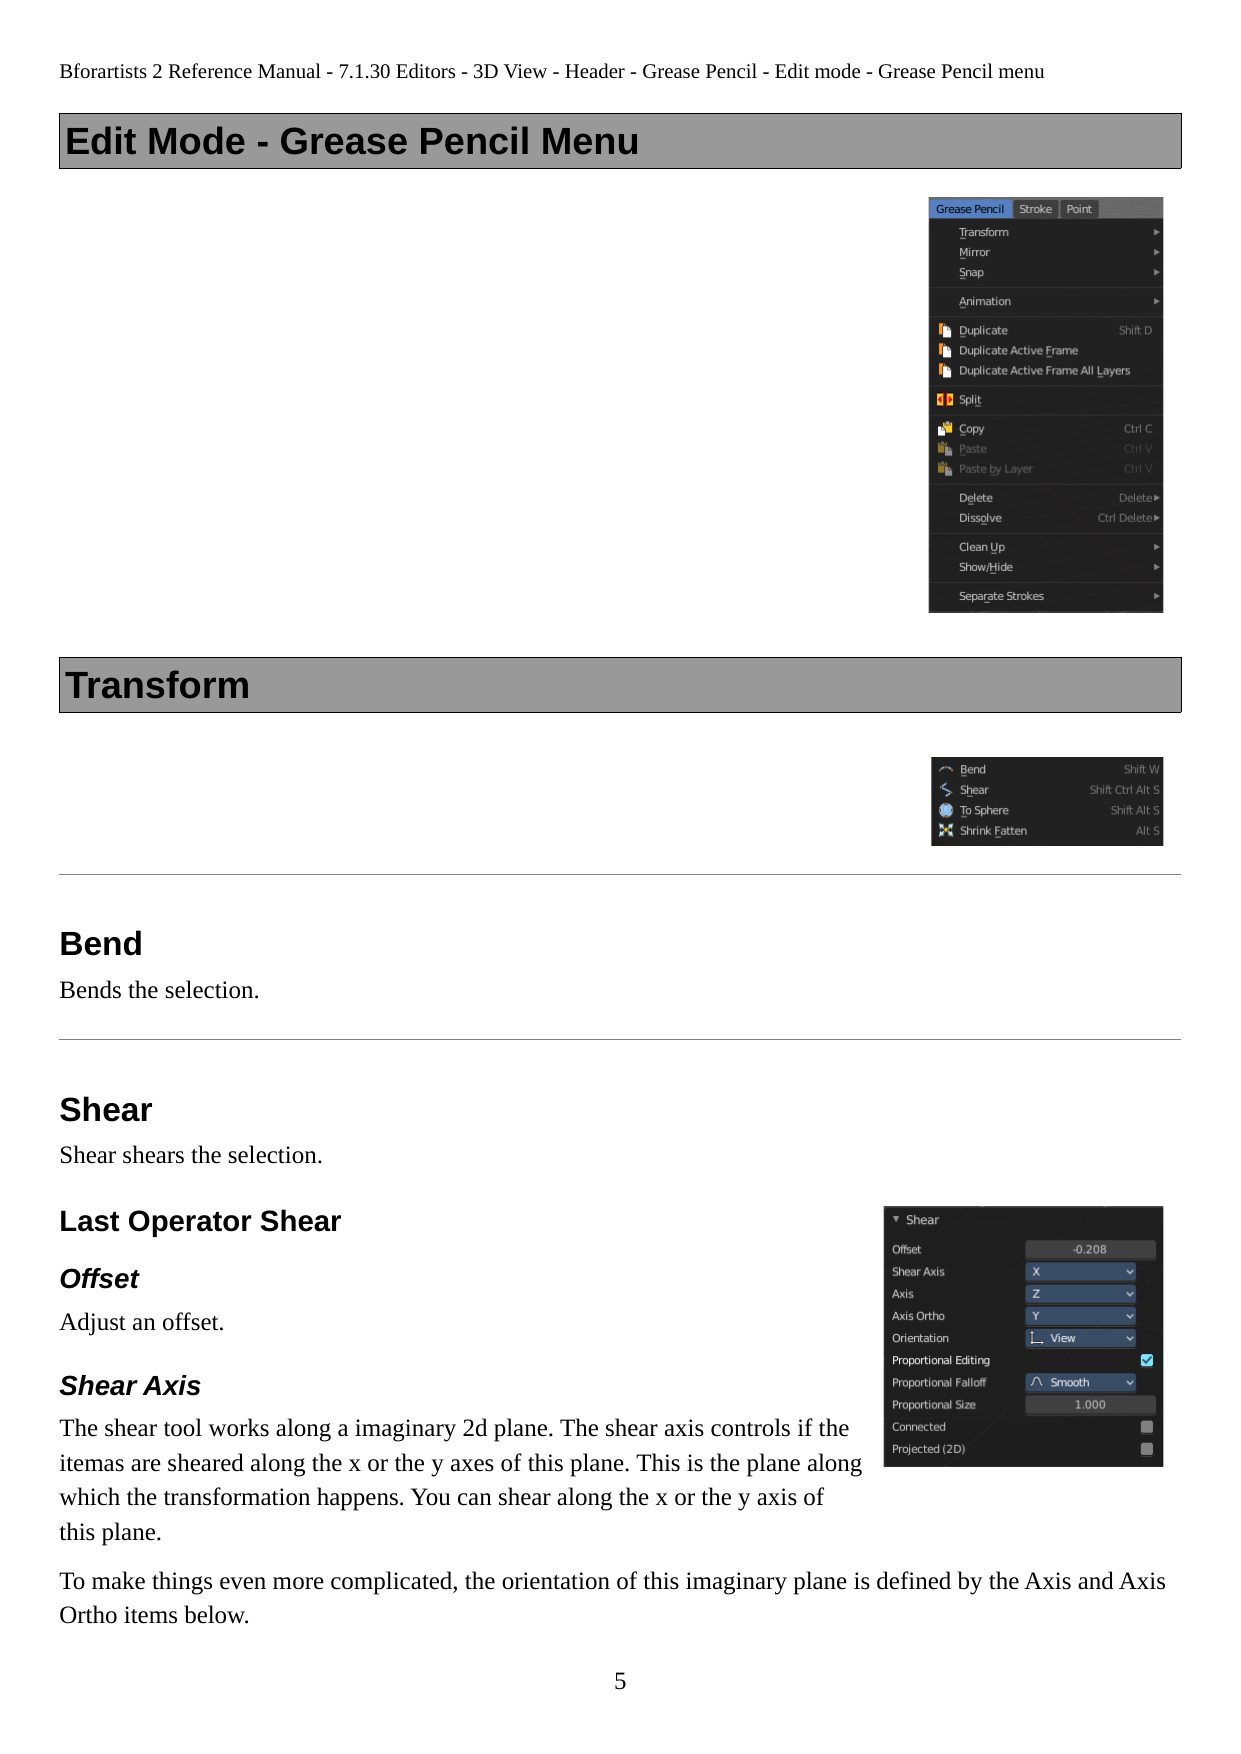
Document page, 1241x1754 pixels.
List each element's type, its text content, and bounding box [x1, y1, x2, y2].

picture [883, 1206, 1164, 1467]
subtitle Bend [59, 924, 1181, 963]
picture [931, 757, 1164, 846]
text Adjust an offset. [59, 1307, 883, 1336]
text To make things even more complicated, the orientation of this imaginary plane is defined by the Axis and Axis Ortho items below. [59, 1566, 1181, 1629]
picture [928, 197, 1164, 613]
subtitle Last Operator Shear [59, 1204, 1181, 1238]
table_header Transform [60, 658, 1181, 712]
subtitle Shear Axis [59, 1369, 883, 1401]
table_header Edit Mode - Grease Pencil Menu [60, 114, 1181, 168]
subtitle Offset [59, 1263, 883, 1295]
text Shear shears the selection. [59, 1141, 1181, 1169]
subtitle Shear [59, 1089, 1181, 1128]
text The shear tool works along a imaginary 2d plane. The shear axis controls if the itemas are sheared along the x or the y axes of this plane. This is the plane along which the transformation happens. You can shear along the x or the y axis of this plane. [59, 1413, 1181, 1545]
text [1164, 1307, 1181, 1336]
subtitle [1164, 1263, 1181, 1295]
text Bends the selection. [59, 975, 1181, 1004]
subtitle [1164, 1369, 1181, 1401]
